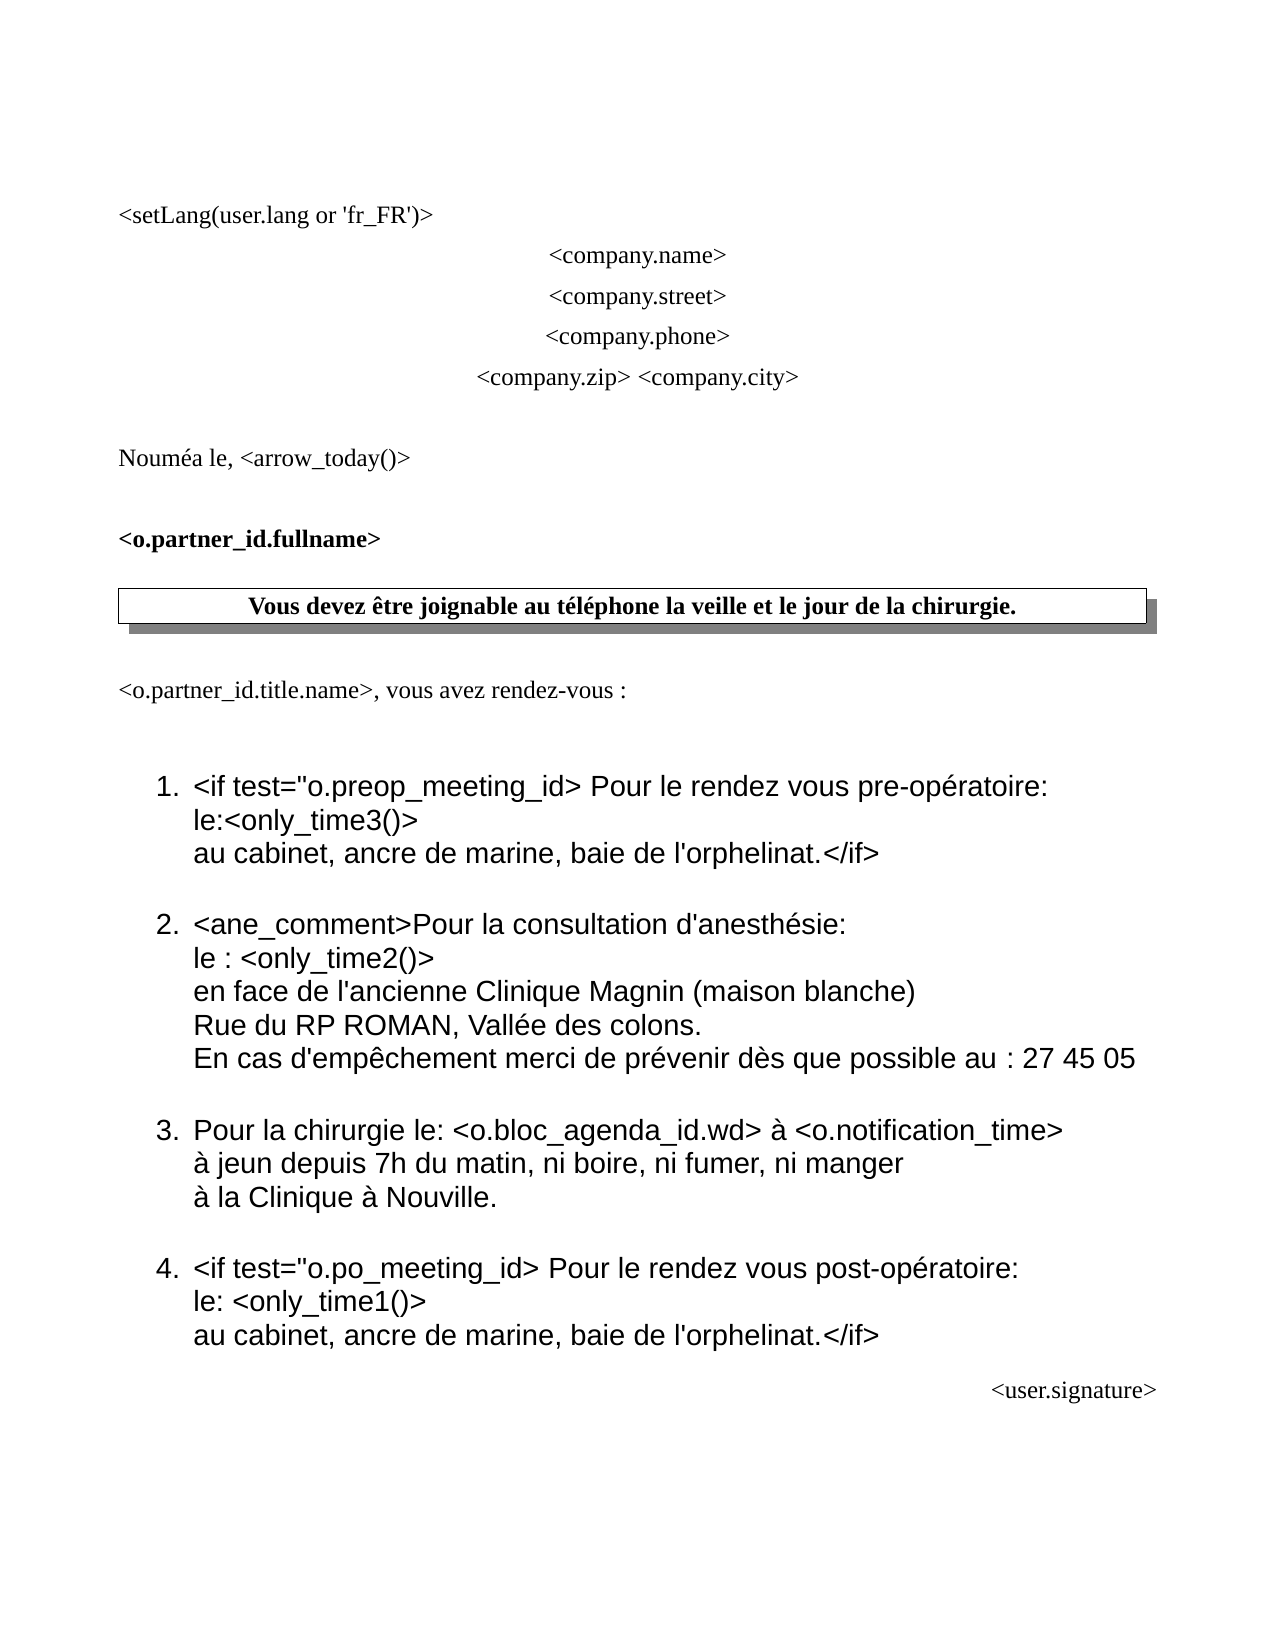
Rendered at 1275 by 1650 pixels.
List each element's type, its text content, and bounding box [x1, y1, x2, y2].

text <company.name> [118, 240, 1157, 269]
subtitle <ane_comment>Pour la consultation d'anesthésie: le : <only_time2()> en face de l'ancienne Clinique Magnin (maison blanche) Rue du RP ROMAN, Vallée des colons. En cas d'empêchement merci de prévenir dès que possible au : 27 45 05 [156, 907, 1157, 1075]
text <setLang(user.lang or 'fr_FR')> [118, 200, 1157, 229]
text Vous devez être joignable au téléphone la veille et le jour de la chirurgie. [119, 589, 1146, 623]
text <company.zip> <company.city> [118, 362, 1157, 391]
text <o.partner_id.title.name>, vous avez rendez-vous : [118, 675, 1157, 704]
text Nouméa le, <arrow_today()> [118, 443, 1157, 472]
text <user.signature> [118, 1376, 1157, 1404]
subtitle <if test="o.preop_meeting_id> Pour le rendez vous pre-opératoire: le:<only_time3()> au cabinet, ancre de marine, baie de l'orphelinat.</if> [156, 769, 1157, 870]
text <company.street> [118, 281, 1157, 310]
text <company.phone> [118, 321, 1157, 350]
text <o.partner_id.fullname> [118, 524, 1157, 553]
subtitle <if test="o.po_meeting_id> Pour le rendez vous post-opératoire: le: <only_time1()> au cabinet, ancre de marine, baie de l'orphelinat.</if> [156, 1251, 1157, 1351]
subtitle Pour la chirurgie le: <o.bloc_agenda_id.wd> à <o.notification_time> à jeun depuis 7h du matin, ni boire, ni fumer, ni manger à la Clinique à Nouville. [156, 1112, 1157, 1213]
